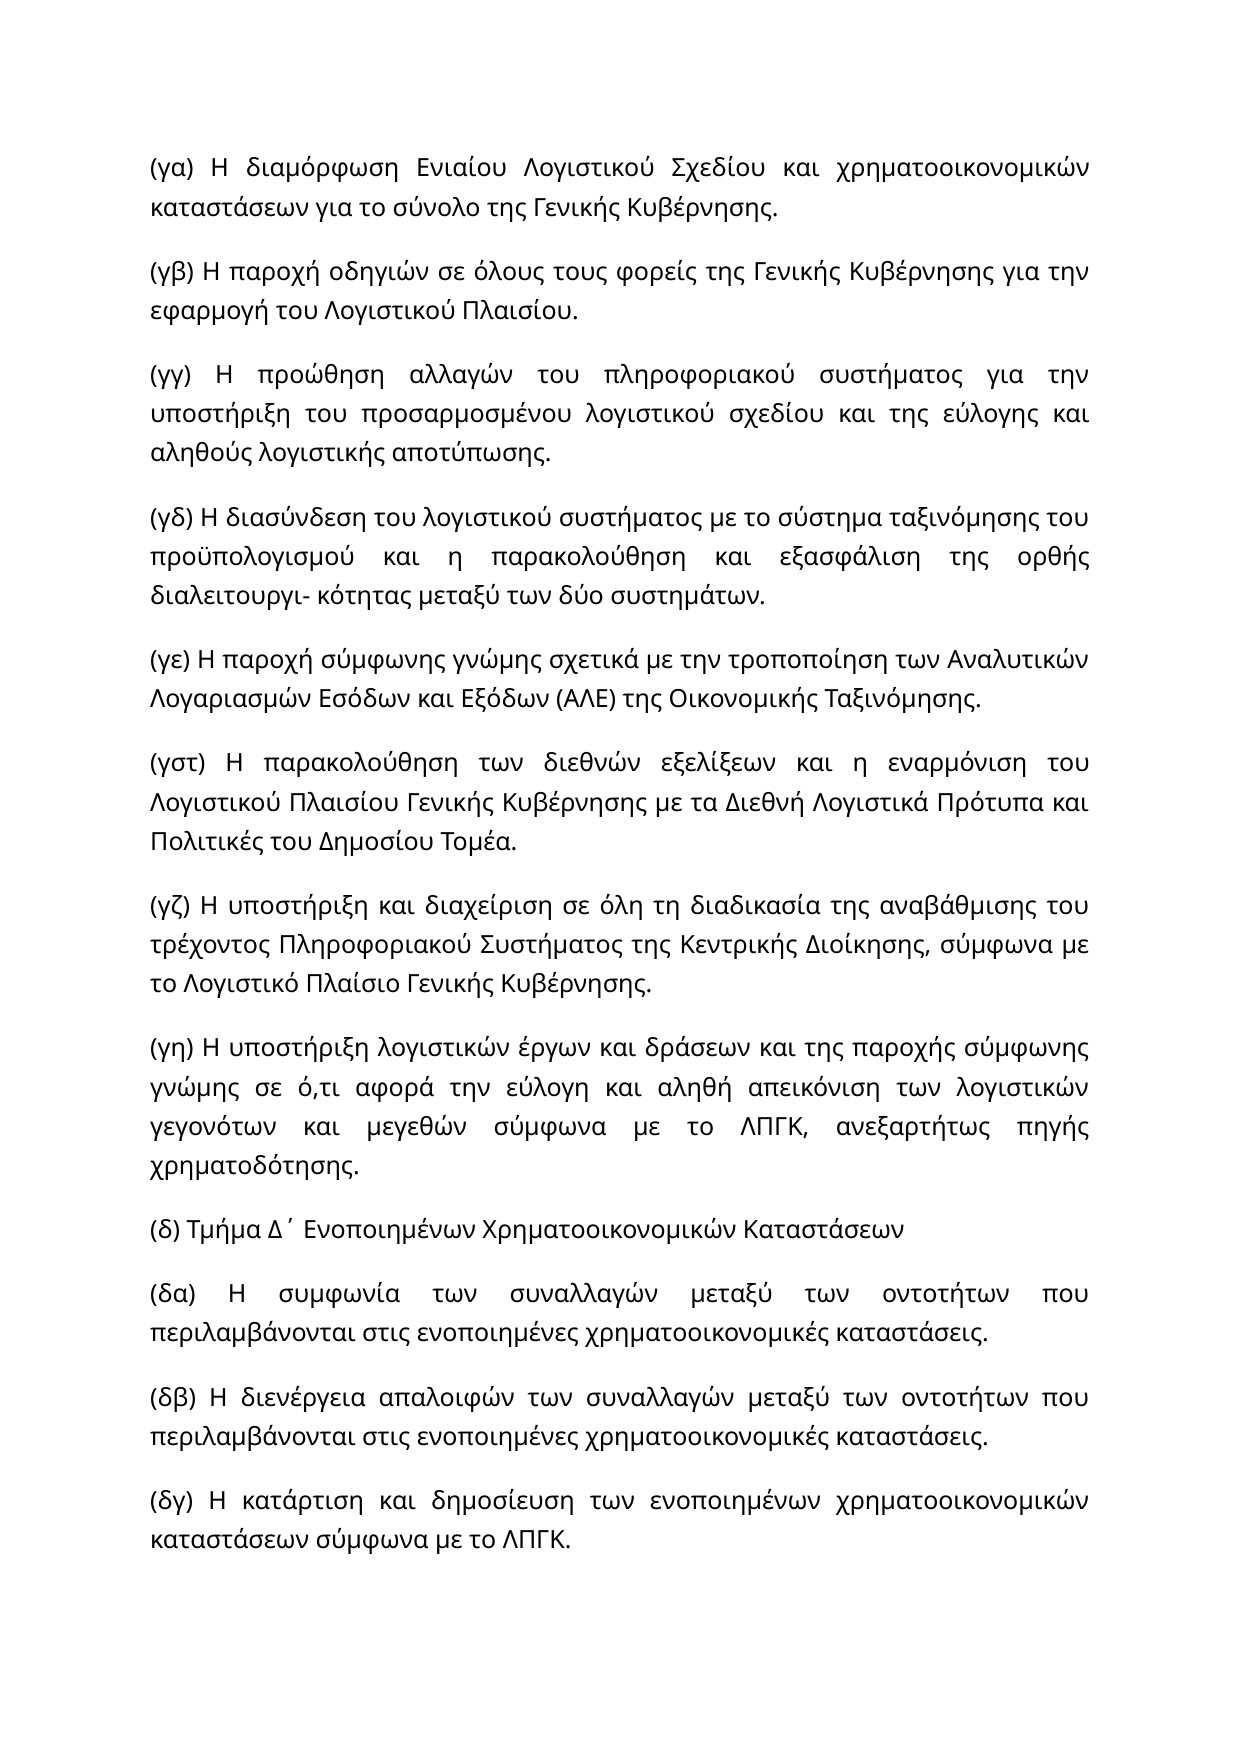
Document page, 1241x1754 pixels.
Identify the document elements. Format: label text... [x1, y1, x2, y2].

text (γβ) Η παροχή οδηγιών σε όλους τους φορείς της Γενικής Κυβέρνησης για την εφαρμογή του Λογιστικού Πλαισίου. [150, 253, 1090, 327]
text (γγ) Η προώθηση αλλαγών του πληροφοριακού συστήματος για την υποστήριξη του προσαρμοσμένου λογιστικού σχεδίου και της εύλογης και αληθούς λογιστικής αποτύπωσης. [150, 357, 1090, 469]
text (γη) Η υποστήριξη λογιστικών έργων και δράσεων και της παροχής σύμφωνης γνώμης σε ό,τι αφορά την εύλογη και αληθή απεικόνιση των λογιστικών γεγονότων και μεγεθών σύμφωνα με το ΛΠΓΚ, ανεξαρτήτως πηγής χρηματοδότησης. [150, 1030, 1090, 1182]
text (γα) Η διαμόρφωση Ενιαίου Λογιστικού Σχεδίου και χρηματοοικονομικών καταστάσεων για το σύνολο της Γενικής Κυβέρνησης. [150, 150, 1090, 223]
text (δγ) Η κατάρτιση και δημοσίευση των ενοποιημένων χρηματοοικονομικών καταστάσεων σύμφωνα με το ΛΠΓΚ. [150, 1482, 1090, 1556]
text (δβ) Η διενέργεια απαλοιφών των συναλλαγών μεταξύ των οντοτήτων που περιλαμβάνονται στις ενοποιημένες χρηματοοικονομικές καταστάσεις. [150, 1379, 1090, 1452]
text (γστ) Η παρακολούθηση των διεθνών εξελίξεων και η εναρμόνιση του Λογιστικού Πλαισίου Γενικής Κυβέρνησης με τα Διεθνή Λογιστικά Πρότυπα και Πολιτικές του Δημοσίου Τομέα. [150, 745, 1090, 857]
text (γδ) Η διασύνδεση του λογιστικού συστήματος με το σύστημα ταξινόμησης του προϋπολογισμού και η παρακολούθηση και εξασφάλιση της ορθής διαλειτουργι- κότητας μεταξύ των δύο συστημάτων. [150, 499, 1090, 612]
text (δα) Η συμφωνία των συναλλαγών μεταξύ των οντοτήτων που περιλαμβάνονται στις ενοποιημένες χρηματοοικονομικές καταστάσεις. [150, 1276, 1090, 1349]
text (γζ) Η υποστήριξη και διαχείριση σε όλη τη διαδικασία της αναβάθμισης του τρέχοντος Πληροφοριακού Συστήματος της Κεντρικής Διοίκησης, σύμφωνα με το Λογιστικό Πλαίσιο Γενικής Κυβέρνησης. [150, 887, 1090, 1000]
text (γε) Η παροχή σύμφωνης γνώμης σχετικά με την τροποποίηση των Αναλυτικών Λογαριασμών Εσόδων και Εξόδων (ΑΛΕ) της Οικονομικής Ταξινόμησης. [150, 642, 1090, 715]
text (δ) Τμήμα Δ΄ Ενοποιημένων Χρηματοοικονομικών Καταστάσεων [150, 1212, 1090, 1246]
